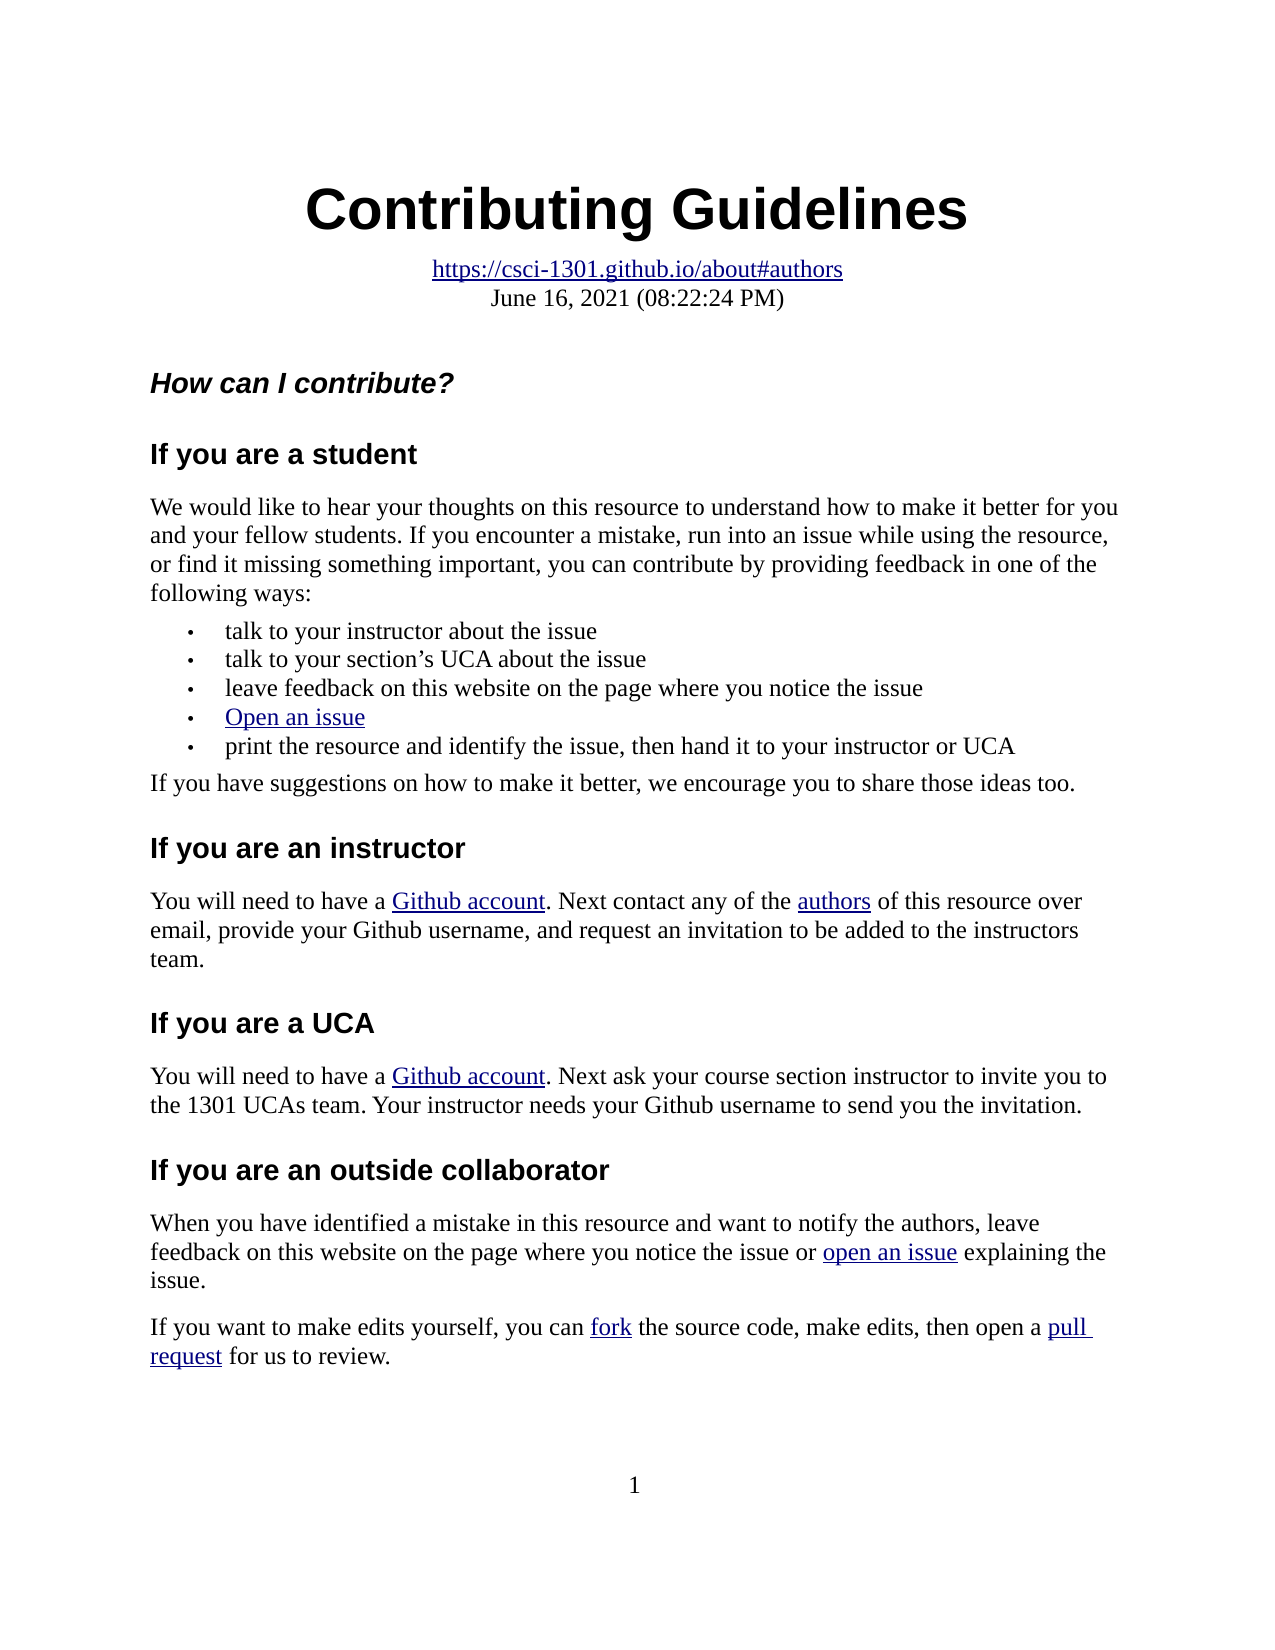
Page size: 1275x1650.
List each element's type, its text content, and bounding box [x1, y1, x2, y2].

list talk to your section’s UCA about the issue [187, 644, 1125, 673]
subtitle If you are an instructor [150, 831, 1125, 865]
title Contributing Guidelines [150, 175, 1125, 242]
subtitle If you are a UCA [150, 1006, 1125, 1040]
text June 16, 2021 (08:22:24 PM) [150, 283, 1125, 312]
text You will need to have a Github account. Next contact any of the authors of this resource over email, provide your Github username, and request an invitation to be added to the instructors team. [150, 886, 1125, 972]
text When you have identified a mistake in this resource and want to notify the authors, leave feedback on this website on the page where you notice the issue or open an issue explaining the issue. [150, 1208, 1125, 1294]
subtitle If you are a student [150, 437, 1125, 470]
list talk to your instructor about the issue [187, 616, 1125, 644]
text If you have suggestions on how to make it better, we encourage you to share those ideas too. [150, 768, 1125, 797]
subtitle How can I contribute? [150, 366, 1125, 399]
text If you want to make edits yourself, you can fork the source code, make edits, then open a pull request for us to review. [150, 1312, 1125, 1369]
list leave feedback on this website on the page where you notice the issue [187, 673, 1125, 702]
text https://csci-1301.github.io/about#authors [150, 254, 1125, 283]
text We would like to hear your thoughts on this resource to understand how to make it better for you and your fellow students. If you encounter a mistake, run into an issue while using the resource, or find it missing something important, you can contribute by providing feedback in one of the following ways: [150, 492, 1125, 607]
list print the resource and identify the issue, then hand it to your instructor or UCA [187, 731, 1125, 759]
list Open an issue [187, 702, 1125, 731]
text You will need to have a Github account. Next ask your course section instructor to invite you to the 1301 UCAs team. Your instructor needs your Github username to send you the invitation. [150, 1061, 1125, 1119]
subtitle If you are an outside collaborator [150, 1153, 1125, 1186]
